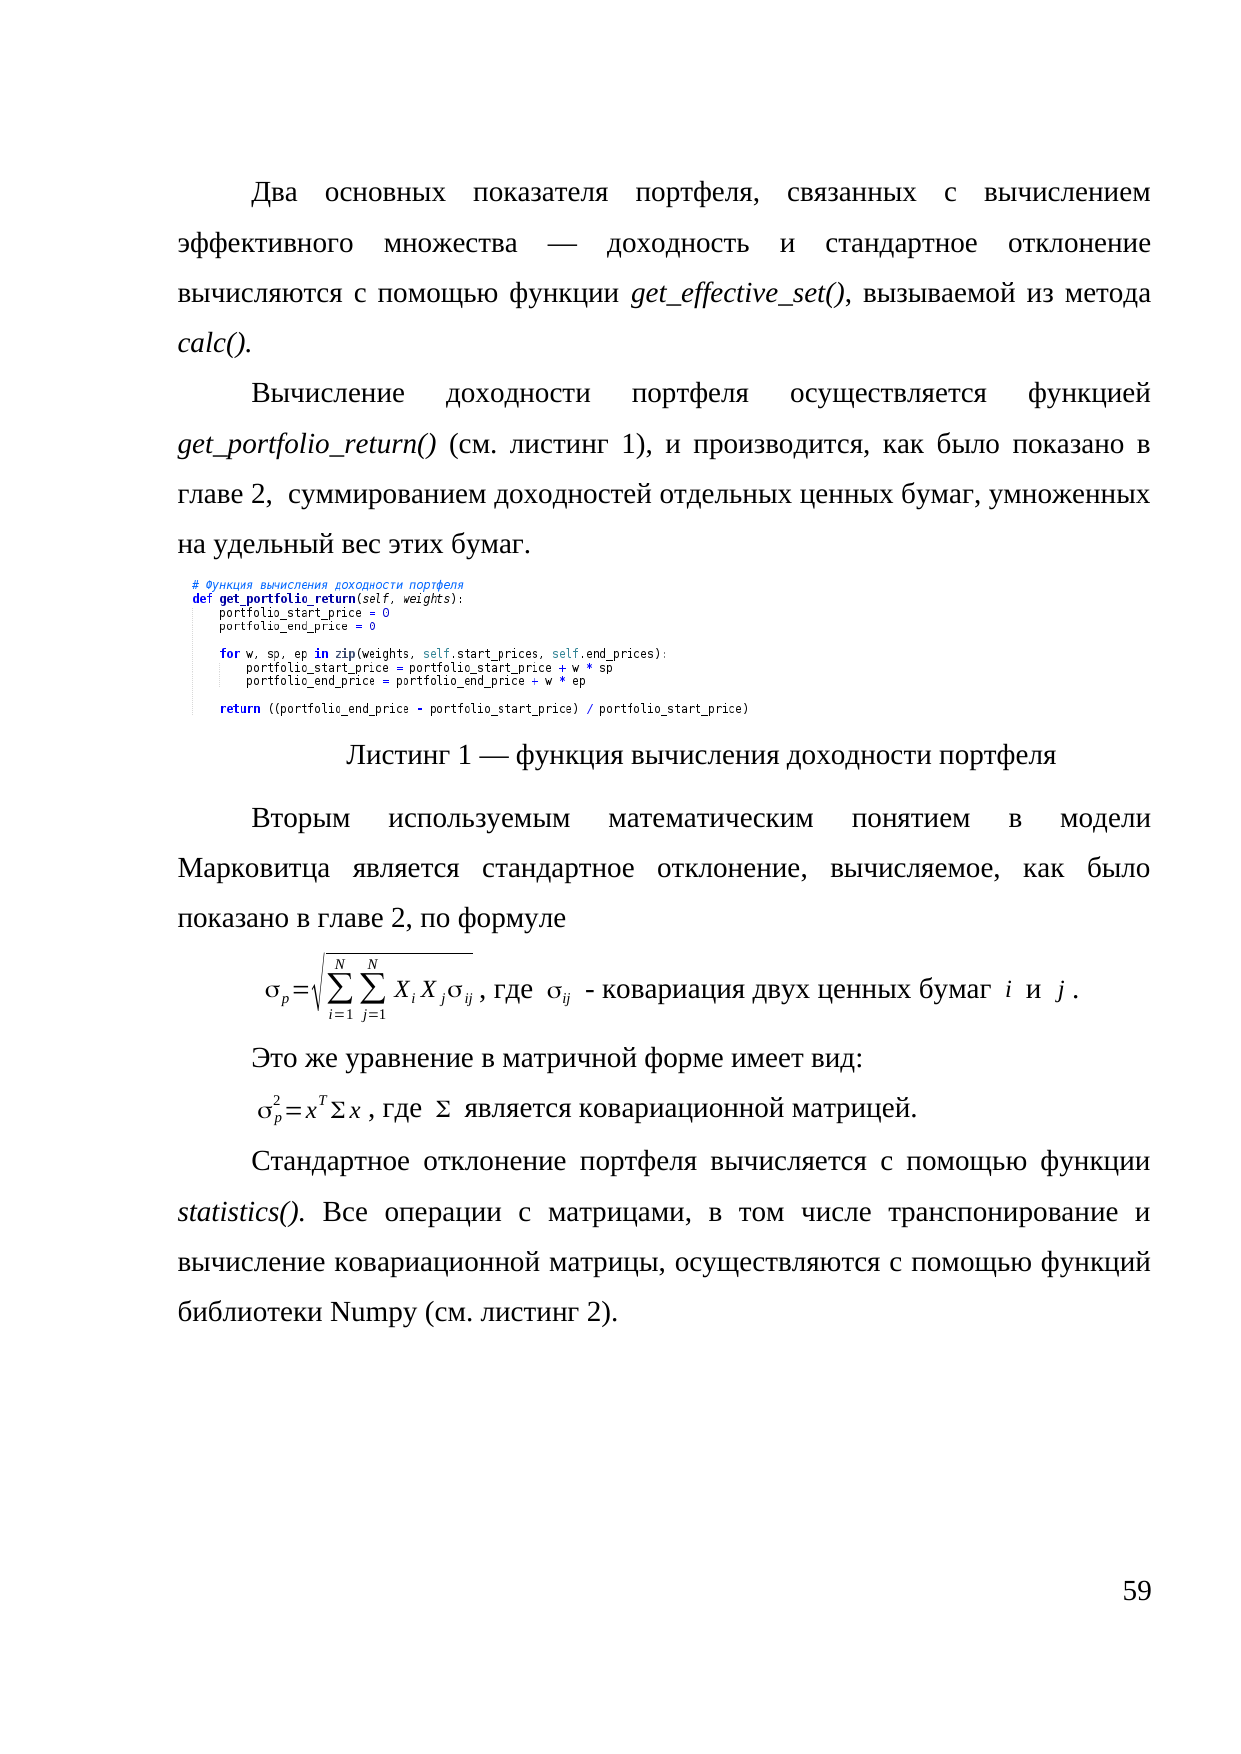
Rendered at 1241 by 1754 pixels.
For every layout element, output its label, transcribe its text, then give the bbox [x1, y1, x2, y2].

text Стандартное отклонение портфеля вычисляется с помощью функции statistics(). Все операции с матрицами, в том числе транспонирование и вычисление ковариационной матрицы, осуществляются с помощью функций библиотеки Numpy (см. листинг 2). [177, 1143, 1152, 1328]
text Листинг 1 — функция вычисления доходности портфеля [177, 721, 1152, 771]
text Это же уравнение в матричной форме имеет вид: [177, 1040, 1152, 1073]
picture [177, 576, 1152, 721]
text Два основных показателя портфеля, связанных с вычислением эффективного множества — доходность и стандартное отклонение вычисляются с помощью функции get_effective_set(), вызываемой из метода calc(). [177, 174, 1152, 359]
text , где - ковариация двух ценных бумаг и . [177, 951, 1152, 1023]
text , где является ковариационной матрицей. [177, 1090, 1152, 1127]
text Вычисление доходности портфеля осуществляется функцией get_portfolio_return() (см. листинг 1), и производится, как было показано в главе 2, суммированием доходностей отдельных ценных бумаг, умноженных на удельный вес этих бумаг. [177, 376, 1152, 560]
text Вторым используемым математическим понятием в модели Марковитца является стандартное отклонение, вычисляемое, как было показано в главе 2, по формуле [177, 800, 1152, 934]
